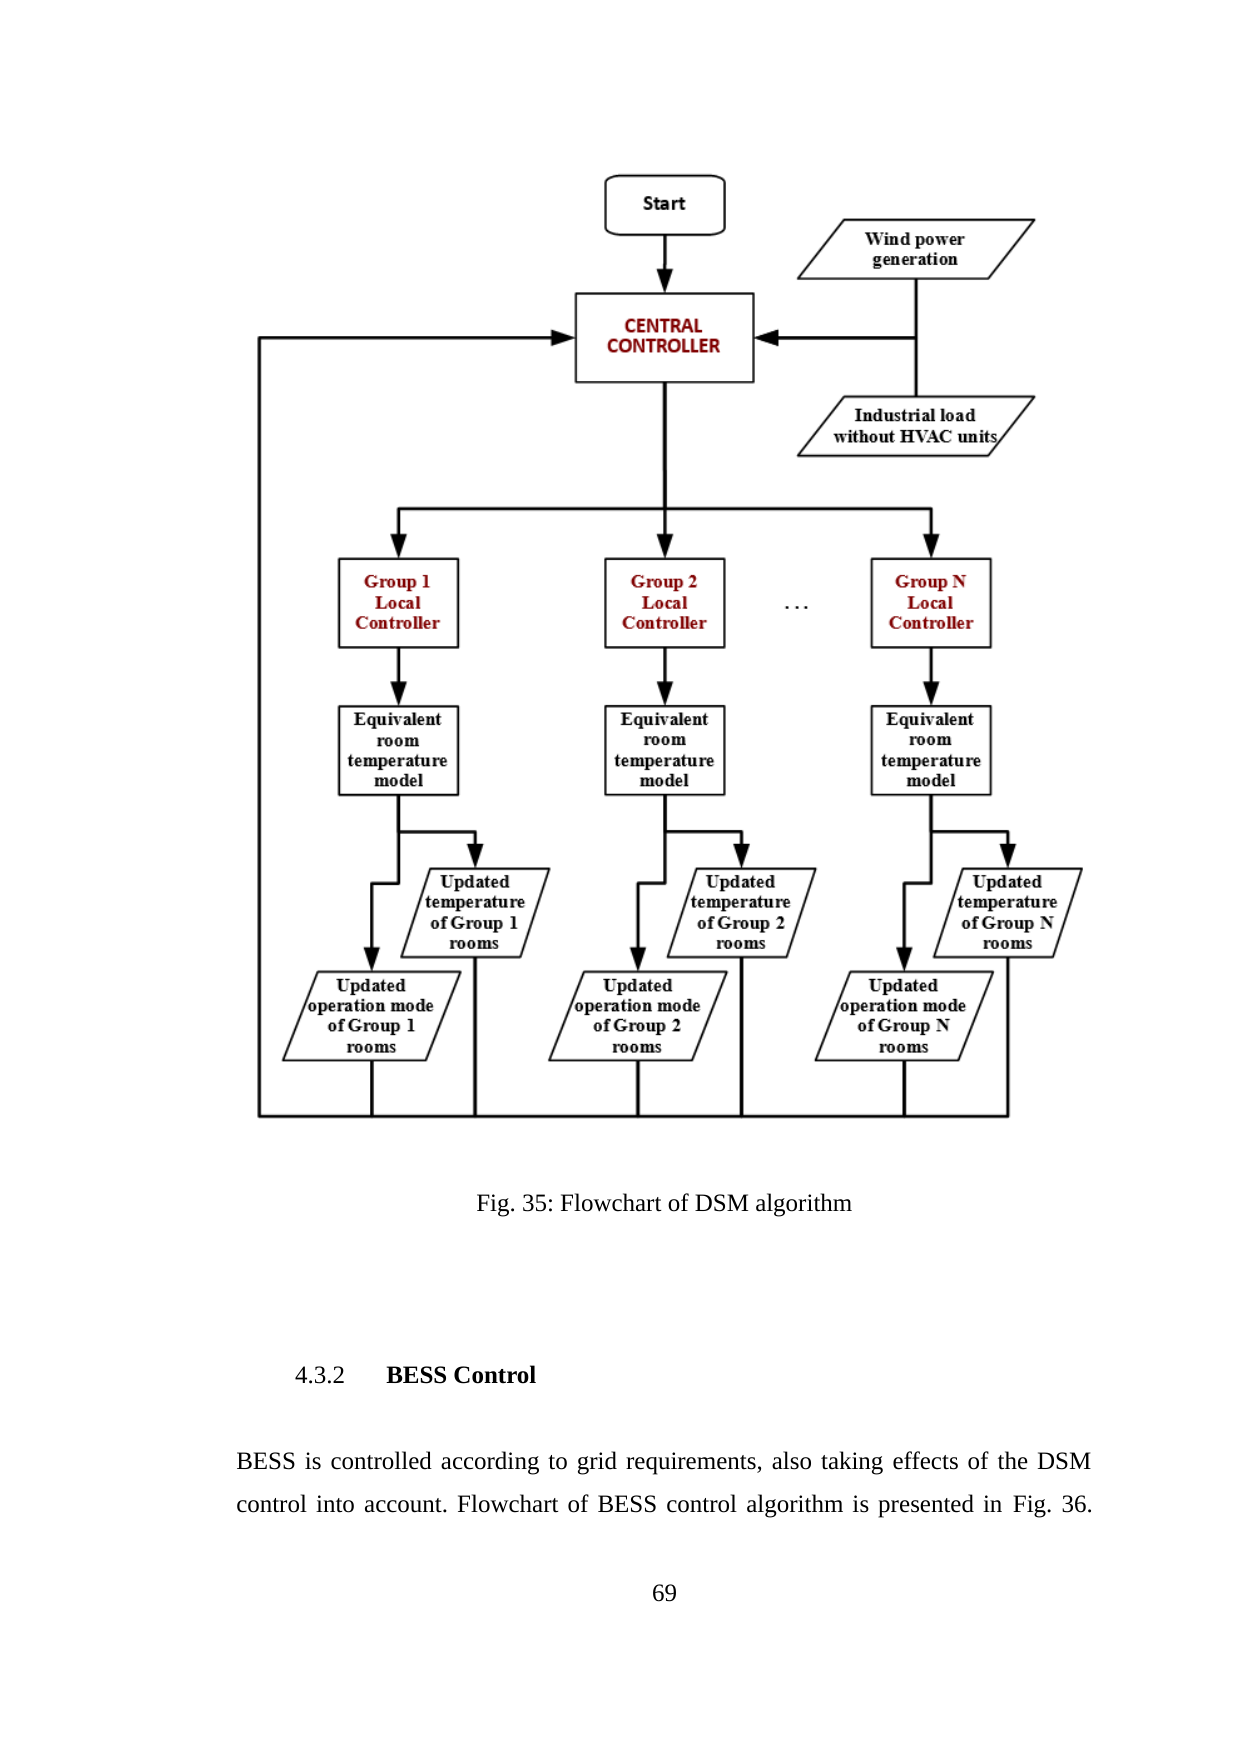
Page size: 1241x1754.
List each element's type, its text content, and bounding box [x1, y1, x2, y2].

list BESS Control [295, 1360, 1093, 1389]
text BESS is controlled according to grid requirements, also taking effects of the DSM control into account. Flowchart of BESS control algorithm is presented in Fig. 36. [236, 1446, 1093, 1518]
text Fig. 35: Flowchart of DSM algorithm [236, 1188, 1092, 1216]
picture [236, 160, 1093, 1134]
